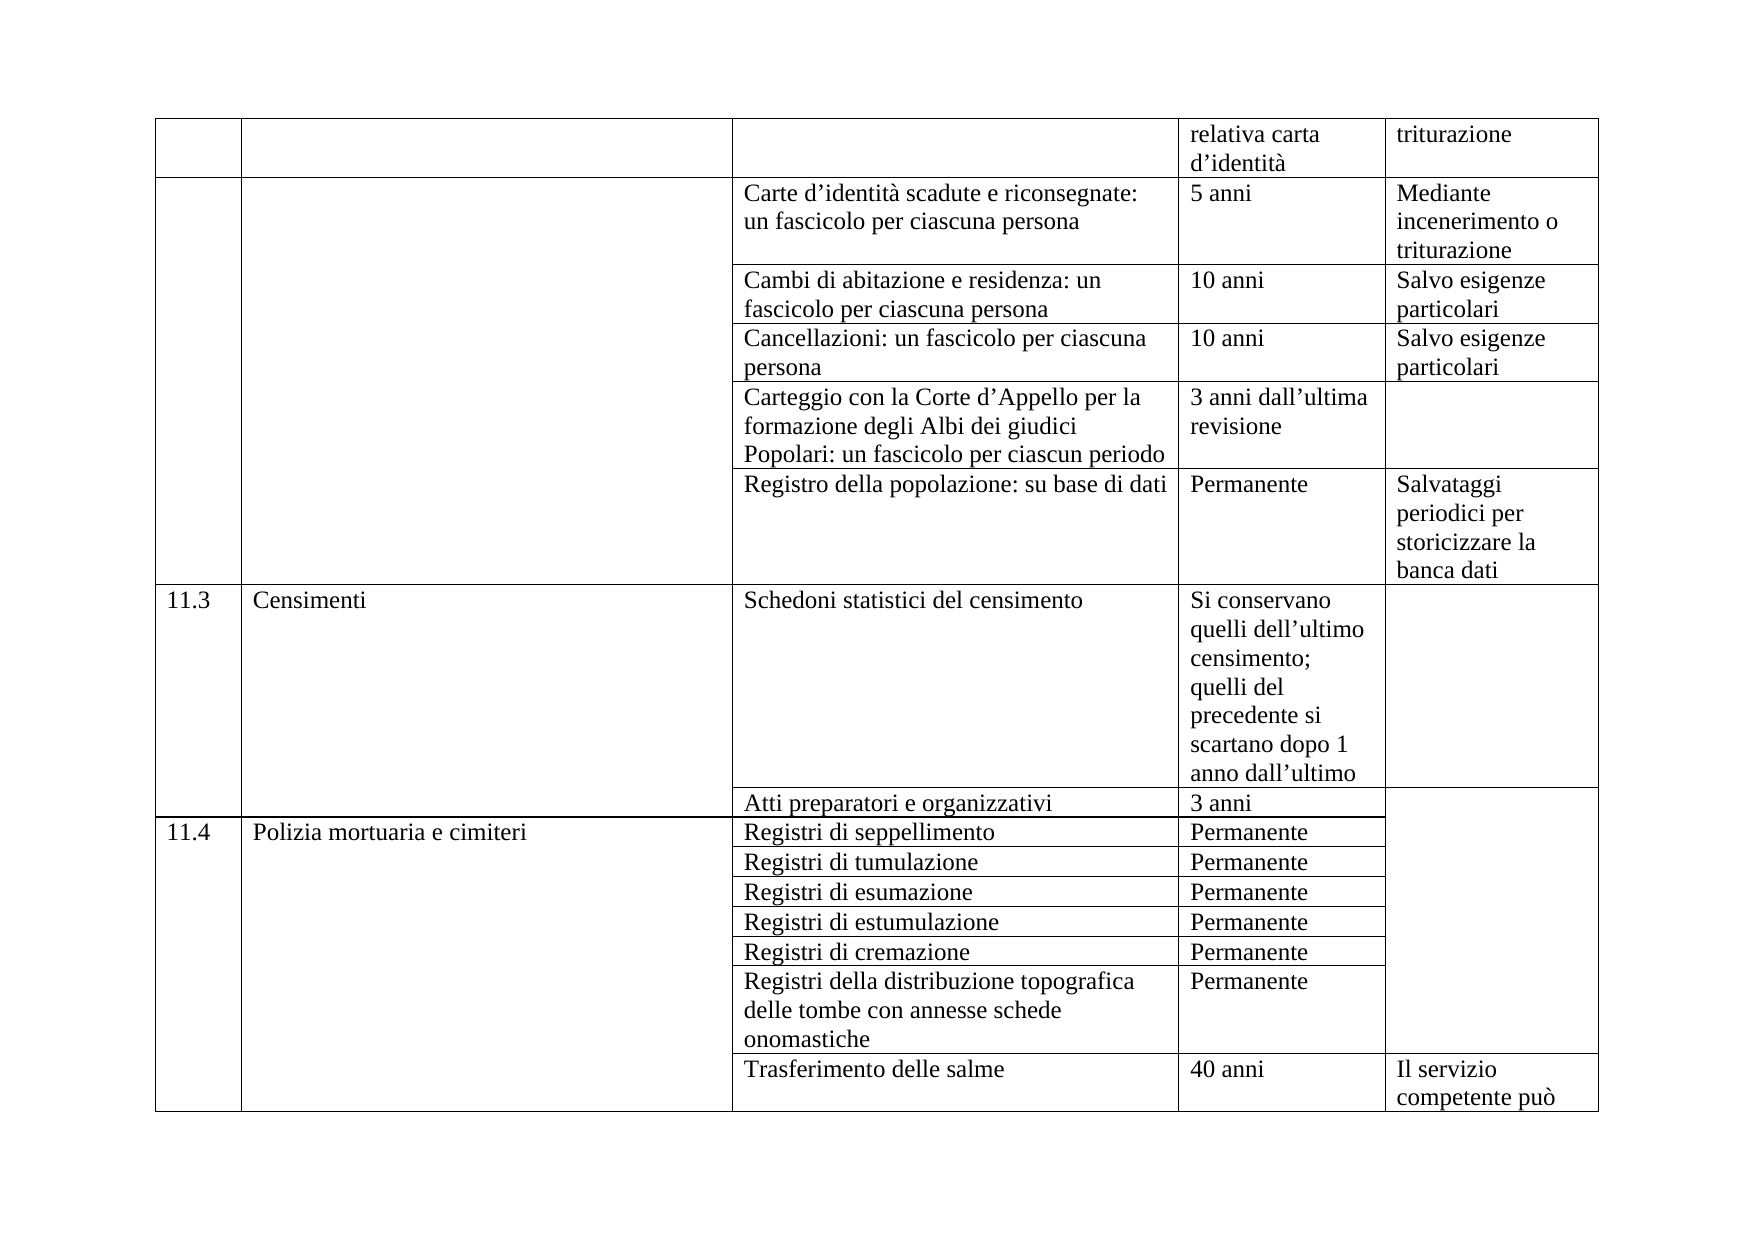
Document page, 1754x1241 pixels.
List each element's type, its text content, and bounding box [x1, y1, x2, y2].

table_cell Cancellazioni: un fascicolo per ciascuna persona [733, 324, 1178, 381]
table_cell Permanente [1179, 877, 1385, 906]
table_cell Permanente [1179, 907, 1385, 936]
table_cell 40 anni [1179, 1054, 1385, 1111]
table_cell Mediante incenerimento o triturazione [1386, 178, 1598, 264]
table_cell Censimenti [242, 585, 732, 816]
table_cell Carte d’identità scadute e riconsegnate: un fascicolo per ciascuna persona [733, 178, 1178, 264]
table_cell [156, 178, 241, 584]
table_cell Atti preparatori e organizzativi [733, 788, 1178, 816]
table_cell Registri di esumazione [733, 877, 1178, 906]
table_cell 10 anni [1179, 265, 1385, 322]
table_cell Registro della popolazione: su base di dati [733, 469, 1178, 584]
table_cell Permanente [1179, 818, 1385, 846]
table_cell Registri di estumulazione [733, 907, 1178, 936]
table_cell [1386, 788, 1598, 1053]
table_cell Permanente [1179, 469, 1385, 584]
table_cell Carteggio con la Corte d’Appello per la formazione degli Albi dei giudici Popolari: un fascicolo per ciascun periodo [733, 382, 1178, 468]
table_cell Salvataggi periodici per storicizzare la banca dati [1386, 469, 1598, 584]
table_cell Salvo esigenze particolari [1386, 265, 1598, 322]
table_cell 3 anni dall’ultima revisione [1179, 382, 1385, 468]
table_cell Registri di tumulazione [733, 847, 1178, 876]
table_cell Trasferimento delle salme [733, 1054, 1178, 1111]
table_cell [1386, 585, 1598, 787]
table_cell 3 anni [1179, 788, 1385, 816]
table_cell [1386, 382, 1598, 468]
table_cell Schedoni statistici del censimento [733, 585, 1178, 787]
table_cell 11.4 [156, 818, 241, 1111]
table_cell Cambi di abitazione e residenza: un fascicolo per ciascuna persona [733, 265, 1178, 322]
table_cell [242, 178, 732, 584]
table_cell relativa carta d’identità [1179, 119, 1385, 177]
table_cell Permanente [1179, 966, 1385, 1053]
table_cell 5 anni [1179, 178, 1385, 264]
table_cell Permanente [1179, 847, 1385, 876]
table_cell Si conservano quelli dell’ultimo censimento; quelli del precedente si scartano dopo 1 anno dall’ultimo [1179, 585, 1385, 787]
table_cell Permanente [1179, 937, 1385, 965]
table_cell triturazione [1386, 119, 1598, 177]
table_cell [733, 119, 1178, 177]
table_cell Il servizio competente può [1386, 1054, 1598, 1111]
table_cell Salvo esigenze particolari [1386, 324, 1598, 381]
table_cell 10 anni [1179, 324, 1385, 381]
table_cell Registri di cremazione [733, 937, 1178, 965]
table_cell Registri di seppellimento [733, 818, 1178, 846]
table_cell Registri della distribuzione topografica delle tombe con annesse schede onomastiche [733, 966, 1178, 1053]
table_cell Polizia mortuaria e cimiteri [242, 818, 732, 1111]
table_cell 11.3 [156, 585, 241, 816]
